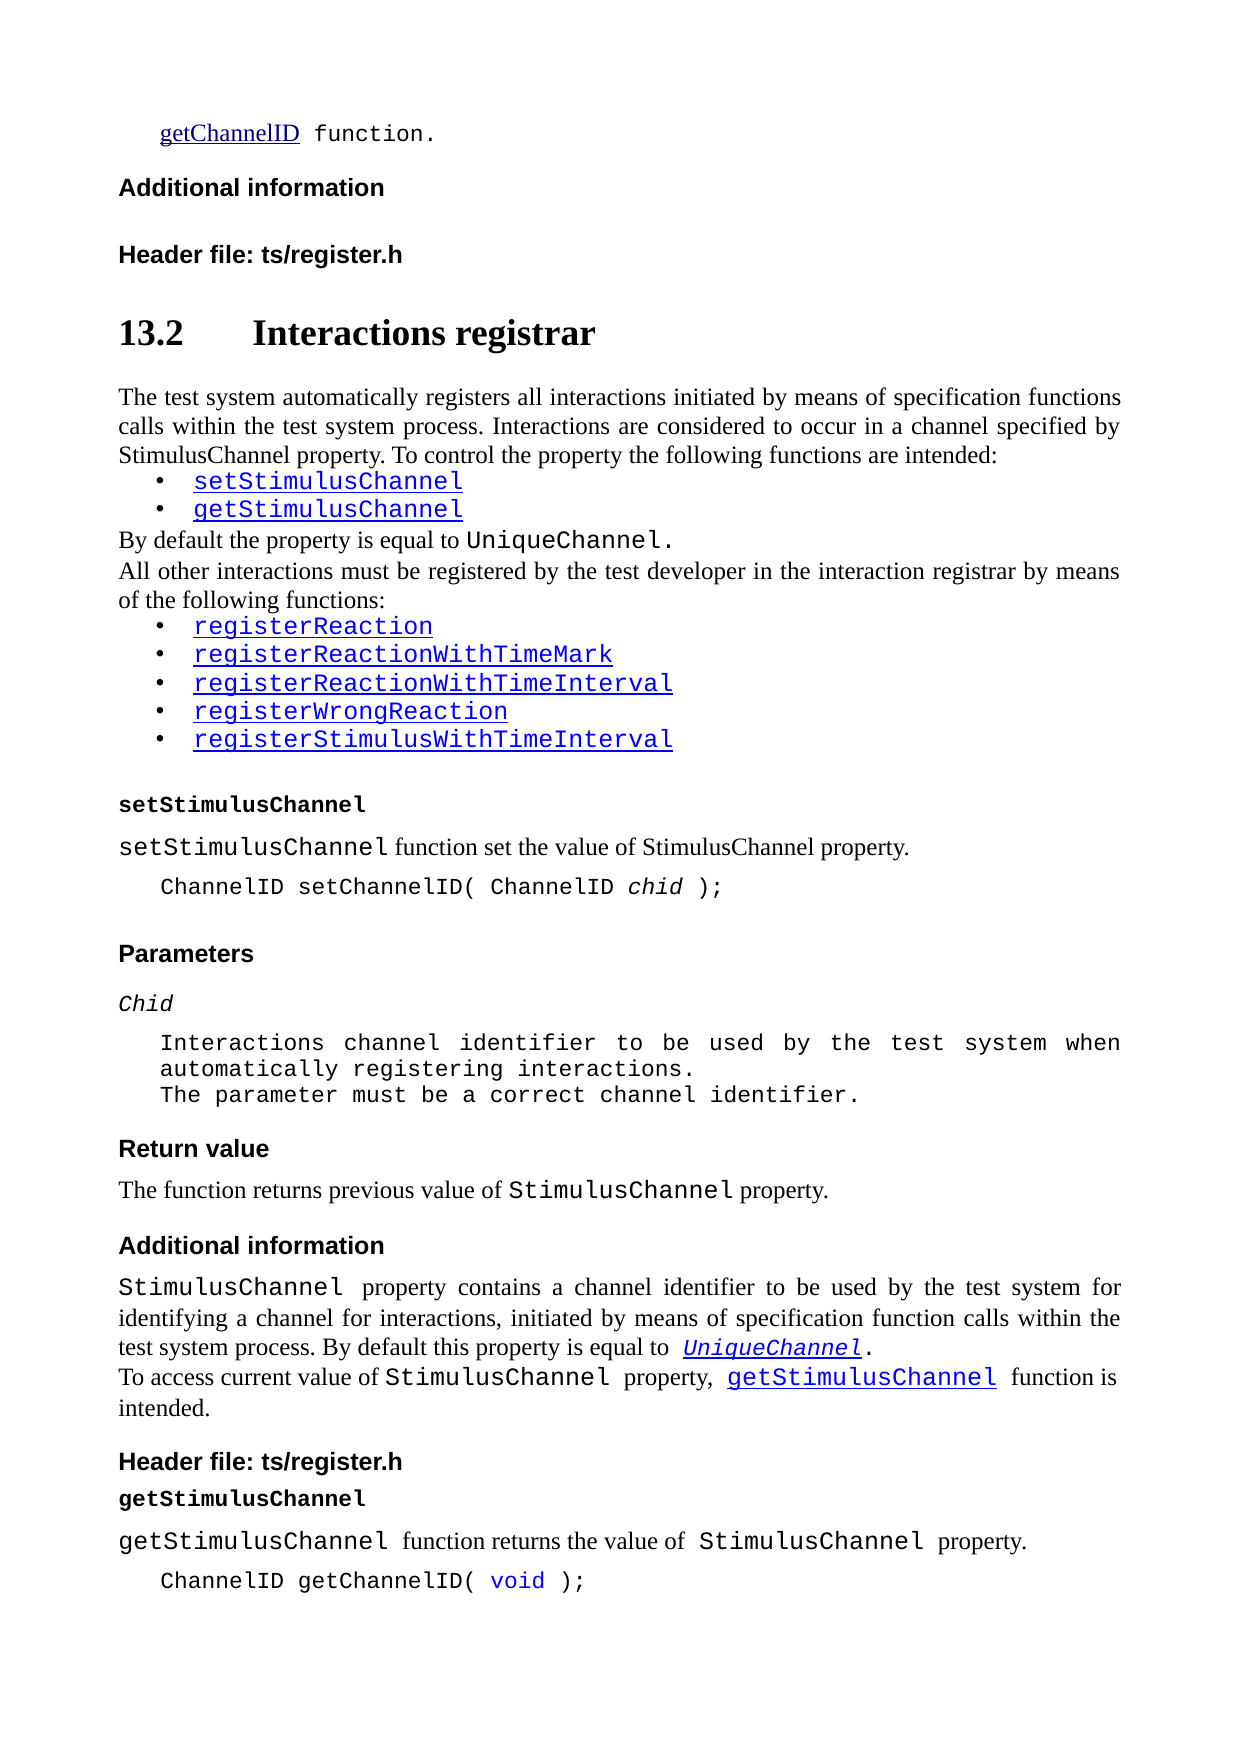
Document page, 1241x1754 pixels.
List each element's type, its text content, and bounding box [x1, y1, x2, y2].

subtitle Additional information [118, 173, 1122, 202]
subtitle Header file: ts/register.h [118, 1447, 1122, 1475]
text setStimulusChannel function set the value of StimulusChannel property. [118, 832, 1122, 863]
text The parameter must be a correct channel identifier. [159, 1083, 1122, 1109]
text The test system automatically registers all interactions initiated by means of specification functions calls within the test system process. Interactions are considered to occur in a channel specified by StimulusChannel property. To control the property the following functions are intended: [118, 382, 1122, 468]
text getStimulusChannel [118, 1488, 1122, 1514]
text getStimulusChannel function returns the value of StimulusChannel property. [118, 1526, 1122, 1557]
list registerReaction [156, 613, 1122, 642]
list registerReactionWithTimeMark [156, 642, 1122, 670]
text Interactions channel identifier to be used by the test system when automatically registering interactions. [159, 1031, 1122, 1083]
list getStimulusChannel [156, 497, 1122, 525]
list registerReactionWithTimeInterval [156, 670, 1122, 698]
subtitle Interactions registrar [118, 310, 1122, 353]
subtitle Return value [118, 1134, 1122, 1163]
subtitle Parameters [118, 939, 1122, 968]
text StimulusChannel property contains a channel identifier to be used by the test system for identifying a channel for interactions, initiated by means of specification function calls within the test system process. By default this property is equal to UniqueChannel. [118, 1272, 1122, 1362]
list setStimulusChannel [156, 468, 1122, 497]
text Chid [118, 993, 1122, 1018]
text getChannelID function. [159, 118, 1122, 148]
text All other interactions must be registered by the test developer in the interaction registrar by means of the following functions: [118, 556, 1122, 613]
text To access current value of StimulusChannel property, getStimulusChannel function is intended. [118, 1362, 1122, 1422]
text ChannelID setChannelID( ChannelID chid ); [160, 875, 1122, 901]
text setStimulusChannel [118, 794, 1122, 819]
text ChannelID getChannelID( void ); [160, 1569, 1122, 1596]
subtitle Additional information [118, 1231, 1122, 1260]
list registerStimulusWithTimeInterval [156, 727, 1122, 755]
subtitle Header file: ts/register.h [118, 239, 1122, 268]
text The function returns previous value of StimulusChannel property. [118, 1175, 1122, 1206]
text By default the property is equal to UniqueChannel. [118, 525, 1122, 556]
list registerWrongReaction [156, 698, 1122, 727]
